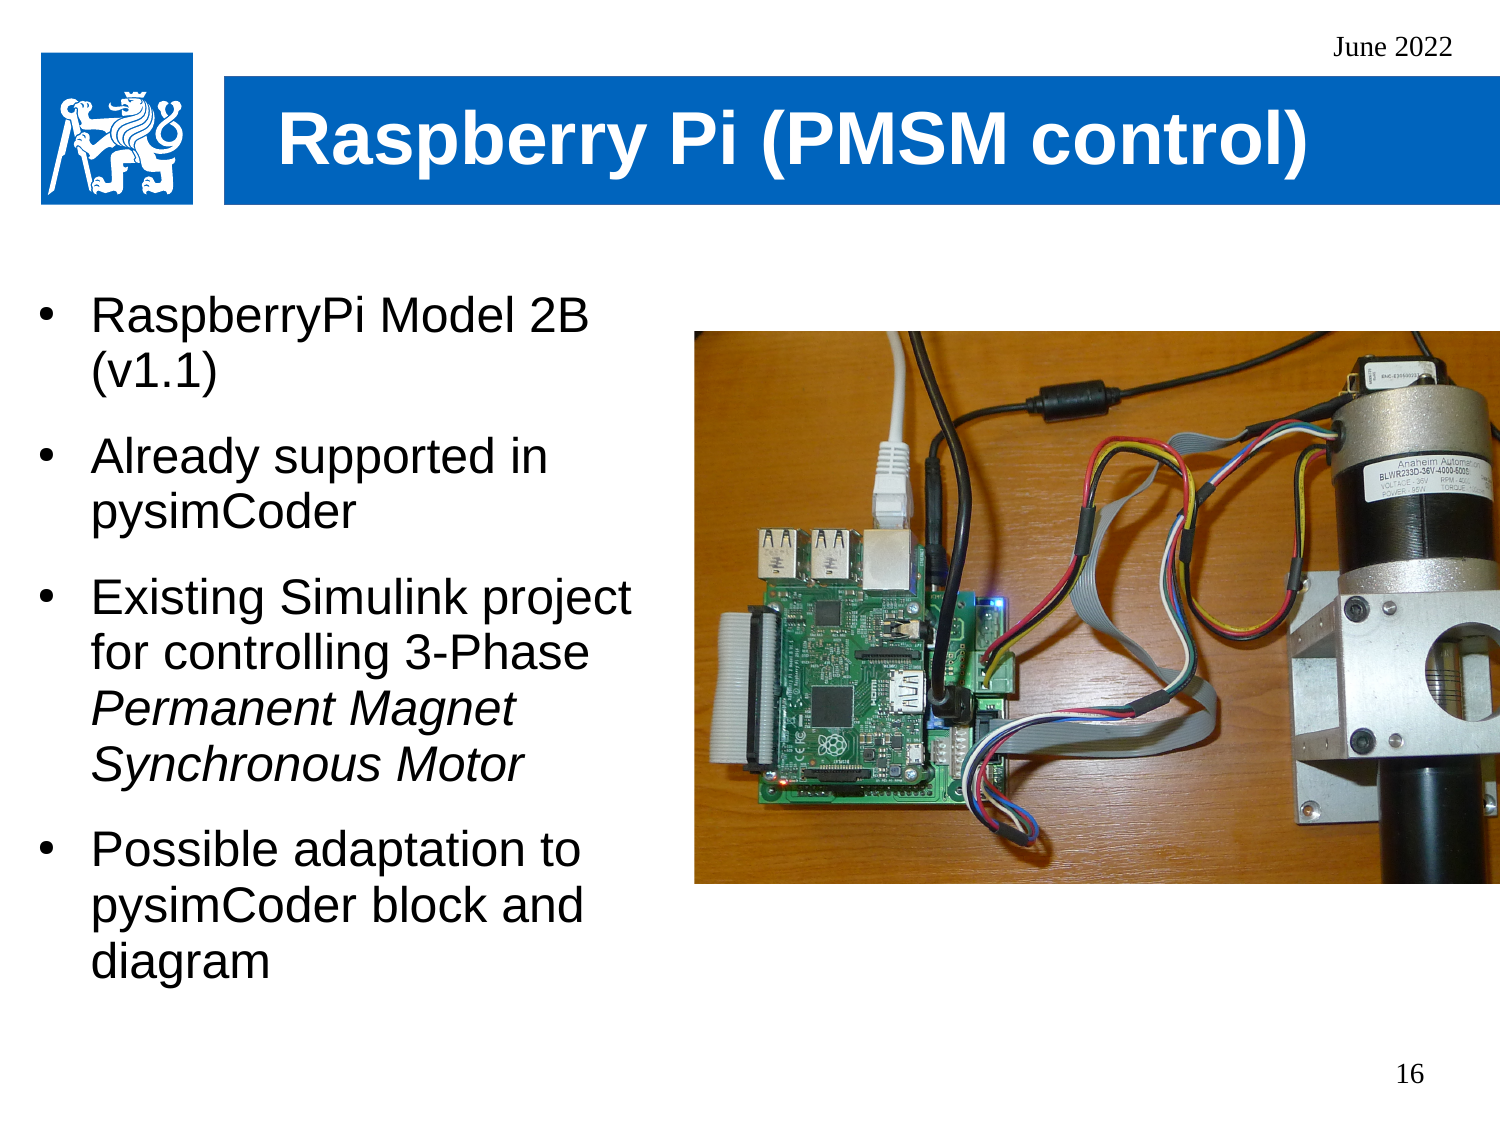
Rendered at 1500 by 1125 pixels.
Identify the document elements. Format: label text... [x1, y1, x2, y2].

list RaspberryPi Model 2B (v1.1) Already supported in pysimCoder Existing Simulink project for controlling 3-Phase Permanent Magnet Synchronous Motor Possible adaptation to pysimCoder block and diagram [19, 286, 676, 1062]
picture [694, 331, 1500, 884]
title Raspberry Pi (PMSM control) [277, 44, 1500, 181]
